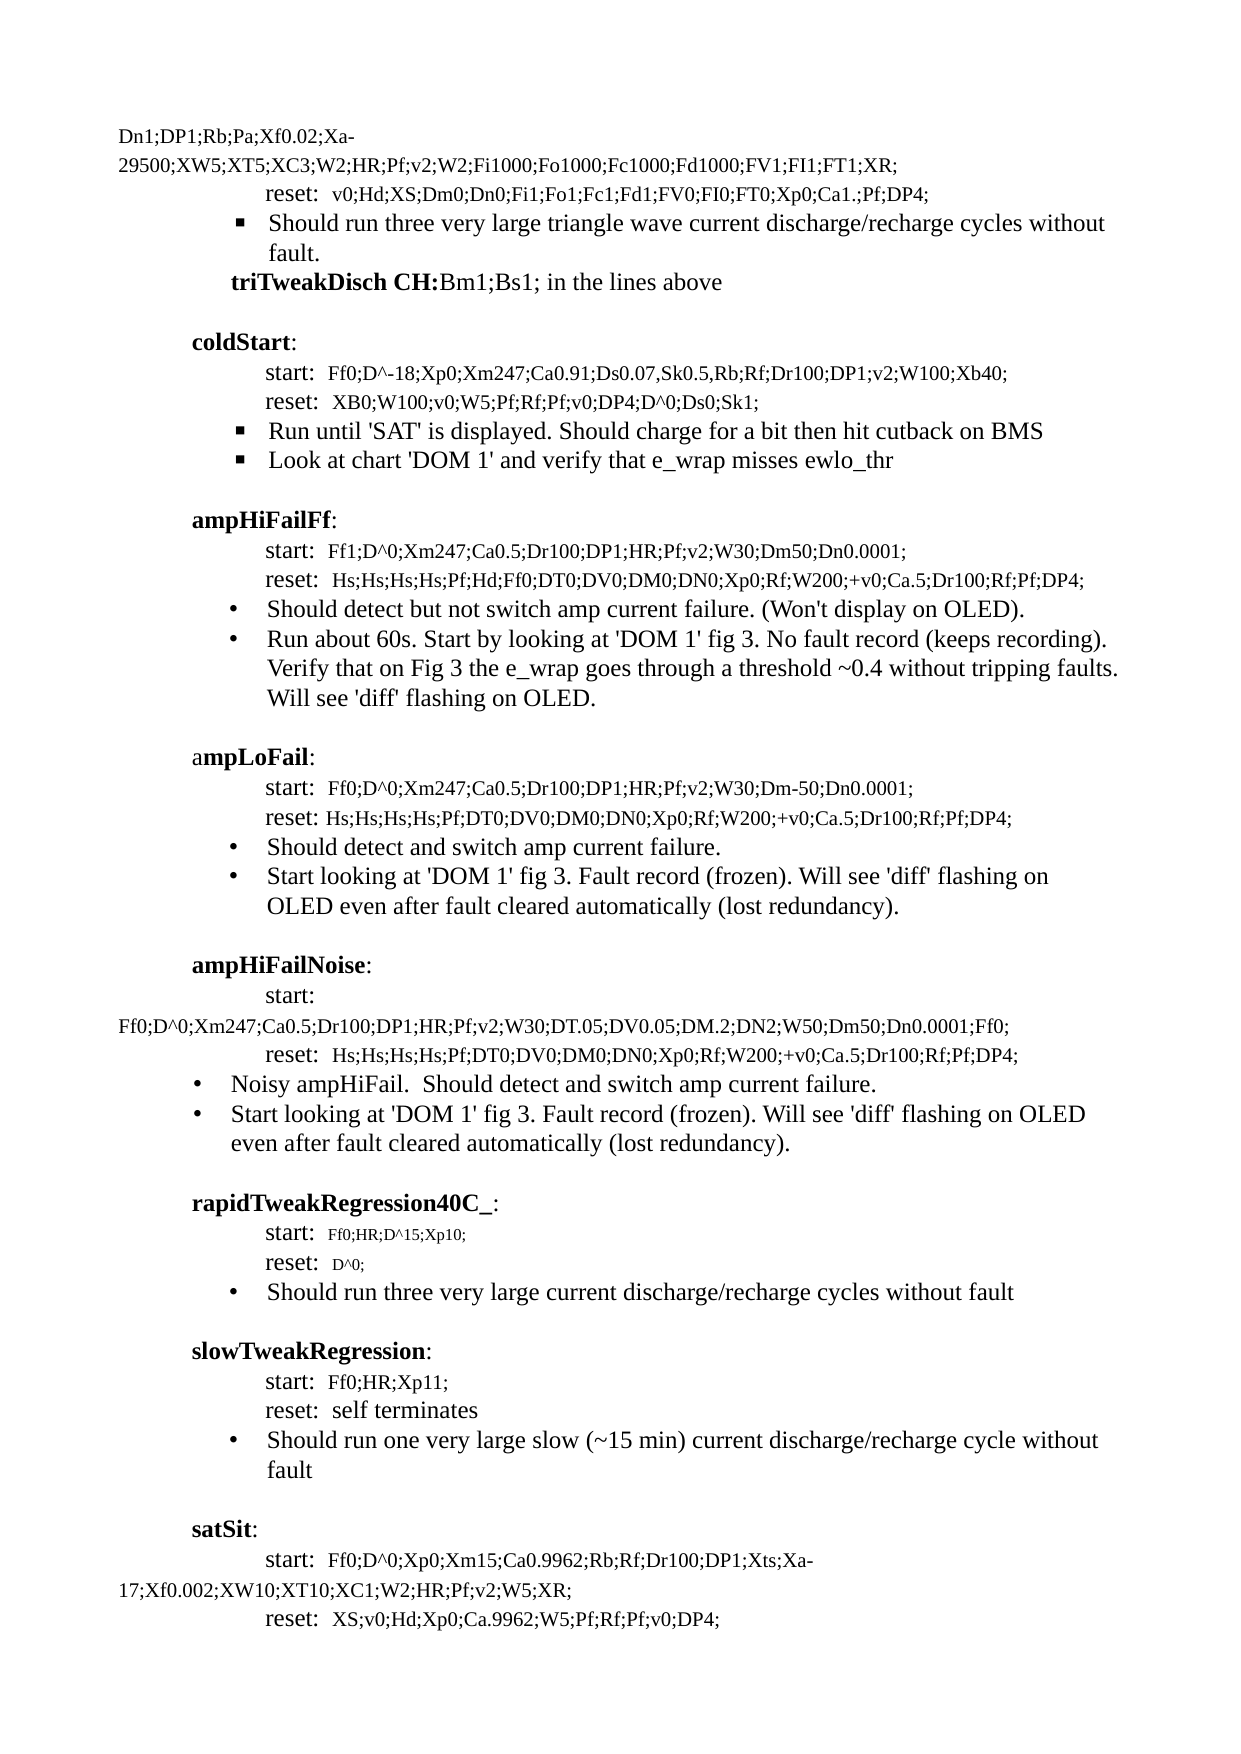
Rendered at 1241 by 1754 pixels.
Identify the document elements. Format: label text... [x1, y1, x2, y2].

text ampHiFailNoise: [118, 949, 1122, 979]
list triTweakDisch CH:Bm1;Bs1; in the lines above [193, 267, 1122, 296]
text start: Ff0;D^-18;Xp0;Xm247;Ca0.91;Ds0.07,Sk0.5,Rb;Rf;Dr100;DP1;v2;W100;Xb40; [118, 356, 1122, 385]
text start: Ff0;HR;Xp11; [118, 1365, 1122, 1395]
list Noisy ampHiFail. Should detect and switch amp current failure. [193, 1068, 1122, 1098]
text reset: Hs;Hs;Hs;Hs;Pf;Hd;Ff0;DT0;DV0;DM0;DN0;Xp0;Rf;W200;+v0;Ca.5;Dr100;Rf;Pf;DP4; [118, 563, 1122, 593]
list Look at chart 'DOM 1' and verify that e_wrap misses ewlo_thr [231, 445, 1122, 474]
text ampHiFailFf: [118, 504, 1122, 534]
text rapidTweakRegression40C_: [118, 1187, 1122, 1217]
text reset: D^0; [118, 1246, 1122, 1276]
text reset: XS;v0;Hd;Xp0;Ca.9962;W5;Pf;Rf;Pf;v0;DP4; [118, 1602, 1122, 1632]
text start: Ff0;D^0;Xm247;Ca0.5;Dr100;DP1;HR;Pf;v2;W30;DT.05;DV0.05;DM.2;DN2;W50;Dm50;Dn0.0001;Ff0; [118, 979, 1122, 1038]
text coldStart: [118, 326, 1122, 356]
text satSit: [118, 1513, 1122, 1543]
text start: Ff0;D^0;Xm247;Ca0.5;Dr100;DP1;HR;Pf;v2;W30;Dm-50;Dn0.0001; [118, 771, 1122, 801]
text reset: XB0;W100;v0;W5;Pf;Rf;Pf;v0;DP4;D^0;Ds0;Sk1; [118, 385, 1122, 415]
list Should detect and switch amp current failure. [229, 831, 1122, 860]
list Should run three very large current discharge/recharge cycles without fault [229, 1276, 1122, 1306]
text reset: Hs;Hs;Hs;Hs;Pf;DT0;DV0;DM0;DN0;Xp0;Rf;W200;+v0;Ca.5;Dr100;Rf;Pf;DP4; [118, 1038, 1122, 1068]
list Should run one very large slow (~15 min) current discharge/recharge cycle without fault [229, 1424, 1122, 1484]
text Dn1;DP1;Rb;Pa;Xf0.02;Xa-29500;XW5;XT5;XC3;W2;HR;Pf;v2;W2;Fi1000;Fo1000;Fc1000;Fd1000;FV1;FI1;FT1;XR; [118, 118, 1122, 177]
text ampLoFail: [118, 742, 1122, 771]
text start: Ff1;D^0;Xm247;Ca0.5;Dr100;DP1;HR;Pf;v2;W30;Dm50;Dn0.0001; [118, 534, 1122, 563]
text reset: Hs;Hs;Hs;Hs;Pf;DT0;DV0;DM0;DN0;Xp0;Rf;W200;+v0;Ca.5;Dr100;Rf;Pf;DP4; [118, 801, 1122, 831]
list Should run three very large triangle wave current discharge/recharge cycles without fault. [231, 207, 1122, 267]
text start: Ff0;HR;D^15;Xp10; [118, 1217, 1122, 1246]
list Run about 60s. Start by looking at 'DOM 1' fig 3. No fault record (keeps recording). Verify that on Fig 3 the e_wrap goes through a threshold ~0.4 without tripping faults. Will see 'diff' flashing on OLED. [229, 623, 1122, 712]
text reset: v0;Hd;XS;Dm0;Dn0;Fi1;Fo1;Fc1;Fd1;FV0;FI0;FT0;Xp0;Ca1.;Pf;DP4; [118, 177, 1122, 207]
list Should detect but not switch amp current failure. (Won't display on OLED). [229, 593, 1122, 623]
list Start looking at 'DOM 1' fig 3. Fault record (frozen). Will see 'diff' flashing on OLED even after fault cleared automatically (lost redundancy). [229, 860, 1122, 920]
list Run until 'SAT' is displayed. Should charge for a bit then hit cutback on BMS [231, 415, 1122, 445]
text start: Ff0;D^0;Xp0;Xm15;Ca0.9962;Rb;Rf;Dr100;DP1;Xts;Xa-17;Xf0.002;XW10;XT10;XC1;W2;HR;Pf;v2;W5;XR; [118, 1543, 1122, 1602]
list Start looking at 'DOM 1' fig 3. Fault record (frozen). Will see 'diff' flashing on OLED even after fault cleared automatically (lost redundancy). [193, 1098, 1122, 1157]
text slowTweakRegression: [118, 1335, 1122, 1365]
text reset: self terminates [118, 1395, 1122, 1424]
